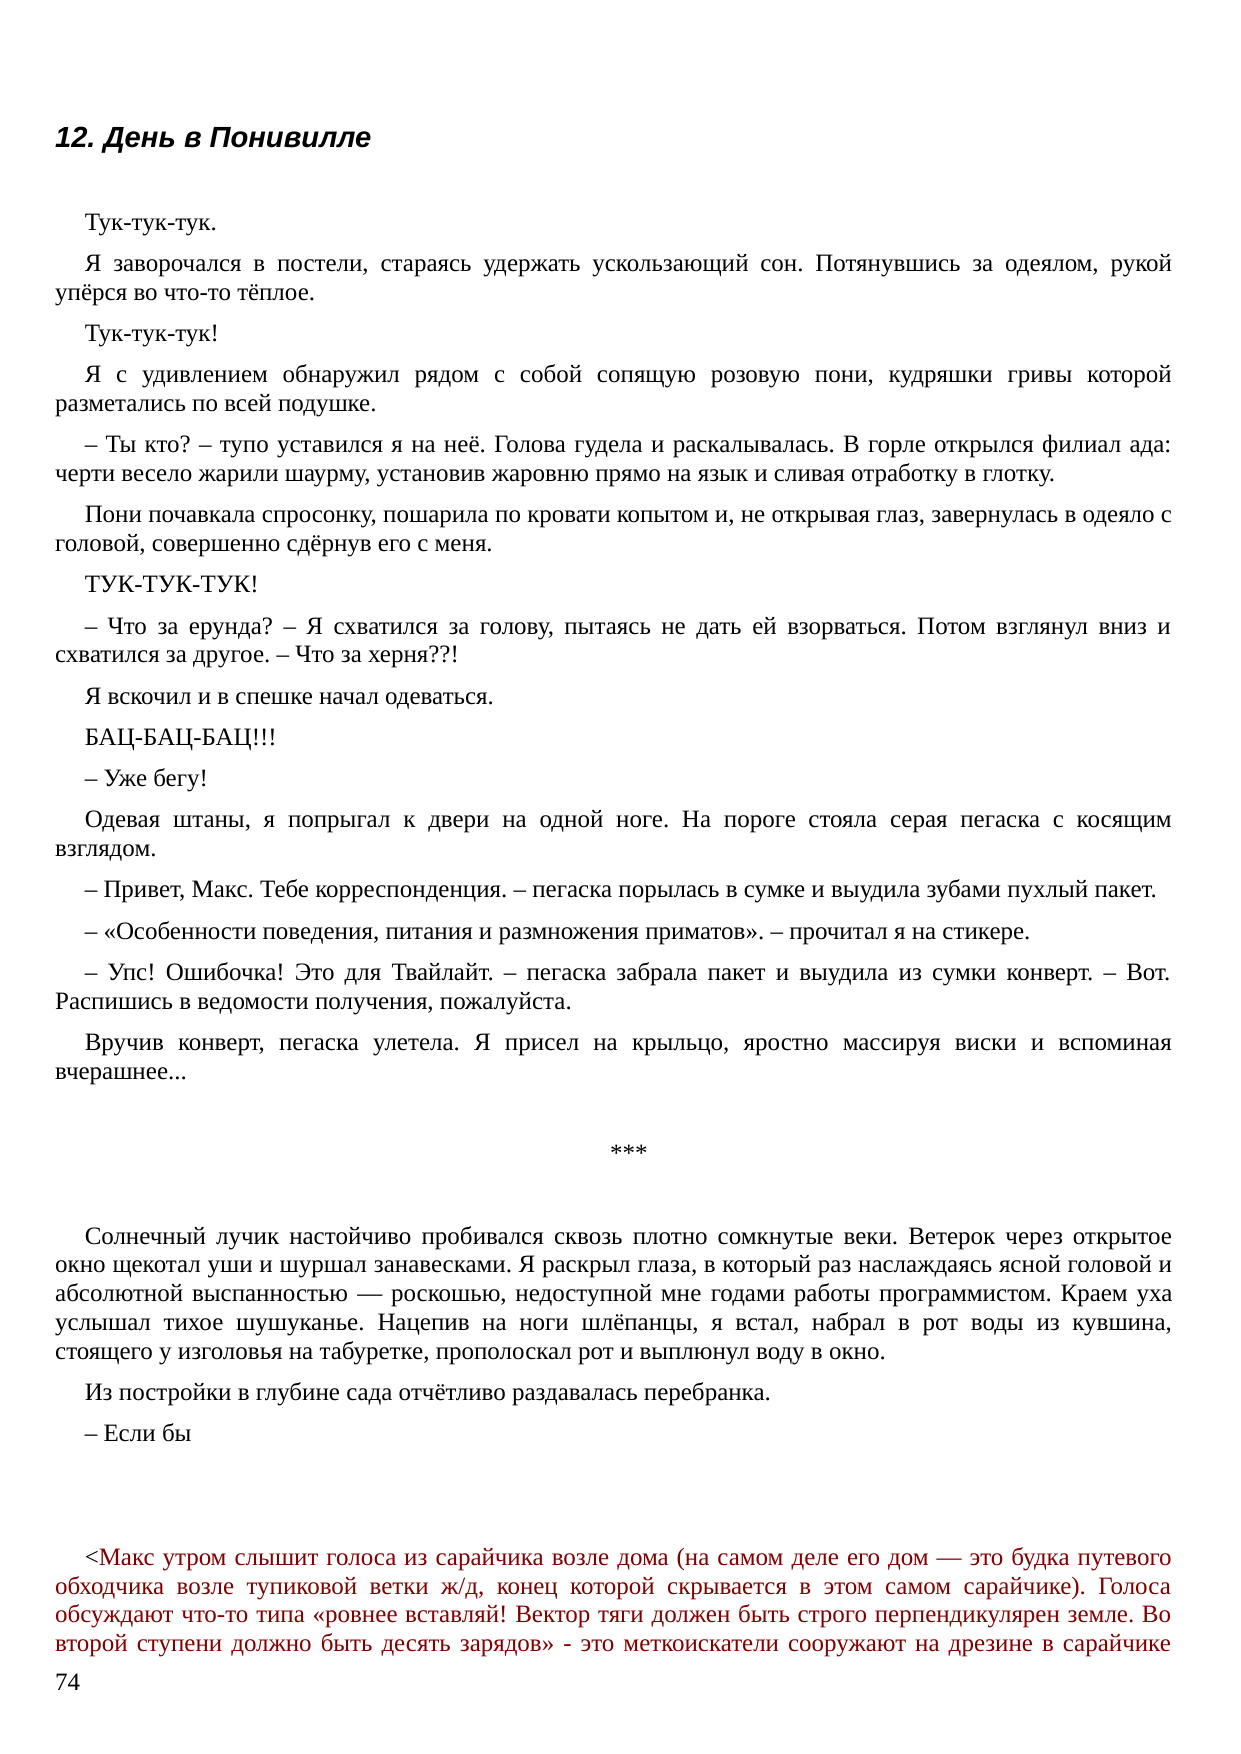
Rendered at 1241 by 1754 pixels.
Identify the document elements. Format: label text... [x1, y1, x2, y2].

text – Если бы [55, 1418, 1173, 1447]
text БАЦ-БАЦ-БАЦ!!! [55, 722, 1173, 751]
text Тук-тук-тук. [55, 207, 1173, 236]
text – Привет, Макс. Тебе корреспонденция. – пегаска порылась в сумке и выудила зубами пухлый пакет. [55, 874, 1173, 903]
text Солнечный лучик настойчиво пробивался сквозь плотно сомкнутые веки. Ветерок через открытое окно щекотал уши и шуршал занавесками. Я раскрыл глаза, в который раз наслаждаясь ясной головой и абсолютной выспанностью — роскошью, недоступной мне годами работы программистом. Краем уха услышал тихое шушуканье. Нацепив на ноги шлёпанцы, я встал, набрал в рот воды из кувшина, стоящего у изголовья на табуретке, прополоскал рот и выплюнул воду в окно. [55, 1221, 1173, 1364]
text Я заворочался в постели, стараясь удержать ускользающий сон. Потянувшись за одеялом, рукой упёрся во что-то тёплое. [55, 248, 1173, 306]
text – Что за ерунда? – Я схватился за голову, пытаясь не дать ей взорваться. Потом взглянул вниз и схватился за другое. – Что за херня??! [55, 611, 1173, 668]
text – Упс! Ошибочка! Это для Твайлайт. – пегаска забрала пакет и выудила из сумки конверт. – Вот. Распишись в ведомости получения, пожалуйста. [55, 957, 1173, 1014]
text <Макс утром слышит голоса из сарайчика возле дома (на самом деле его дом — это будка путевого обходчика возле тупиковой ветки ж/д, конец которой скрывается в этом самом сарайчике). Голоса обсуждают что-то типа «ровнее вставляй! Вектор тяги должен быть строго перпендикулярен земле. Во второй ступени должно быть десять зарядов» - это меткоискатели сооружают на дрезине в сарайчике [55, 1542, 1173, 1657]
text Я с удивлением обнаружил рядом с собой сопящую розовую пони, кудряшки гривы которой разметались по всей подушке. [55, 359, 1173, 417]
text Пони почавкала спросонку, пошарила по кровати копытом и, не открывая глаз, завернулась в одеяло с головой, совершенно сдёрнув его с меня. [55, 499, 1173, 557]
text Вручив конверт, пегаска улетела. Я присел на крыльцо, яростно массируя виски и вспоминая вчерашнее... [55, 1027, 1173, 1084]
text – Уже бегу! [55, 763, 1173, 792]
text – «Особенности поведения, питания и размножения приматов». – прочитал я на стикере. [55, 916, 1173, 944]
text *** [55, 1138, 1173, 1167]
subtitle 12. День в Понивилле [55, 120, 1173, 153]
text Я вскочил и в спешке начал одеваться. [55, 681, 1173, 709]
text Тук-тук-тук! [55, 318, 1173, 347]
text Из постройки в глубине сада отчётливо раздавалась перебранка. [55, 1377, 1173, 1406]
text Одевая штаны, я попрыгал к двери на одной ноге. На пороге стояла серая пегаска с косящим взглядом. [55, 804, 1173, 862]
text ТУК-ТУК-ТУК! [55, 569, 1173, 598]
text – Ты кто? – тупо уставился я на неё. Голова гудела и раскалывалась. В горле открылся филиал ада: черти весело жарили шаурму, установив жаровню прямо на язык и сливая отработку в глотку. [55, 429, 1173, 487]
